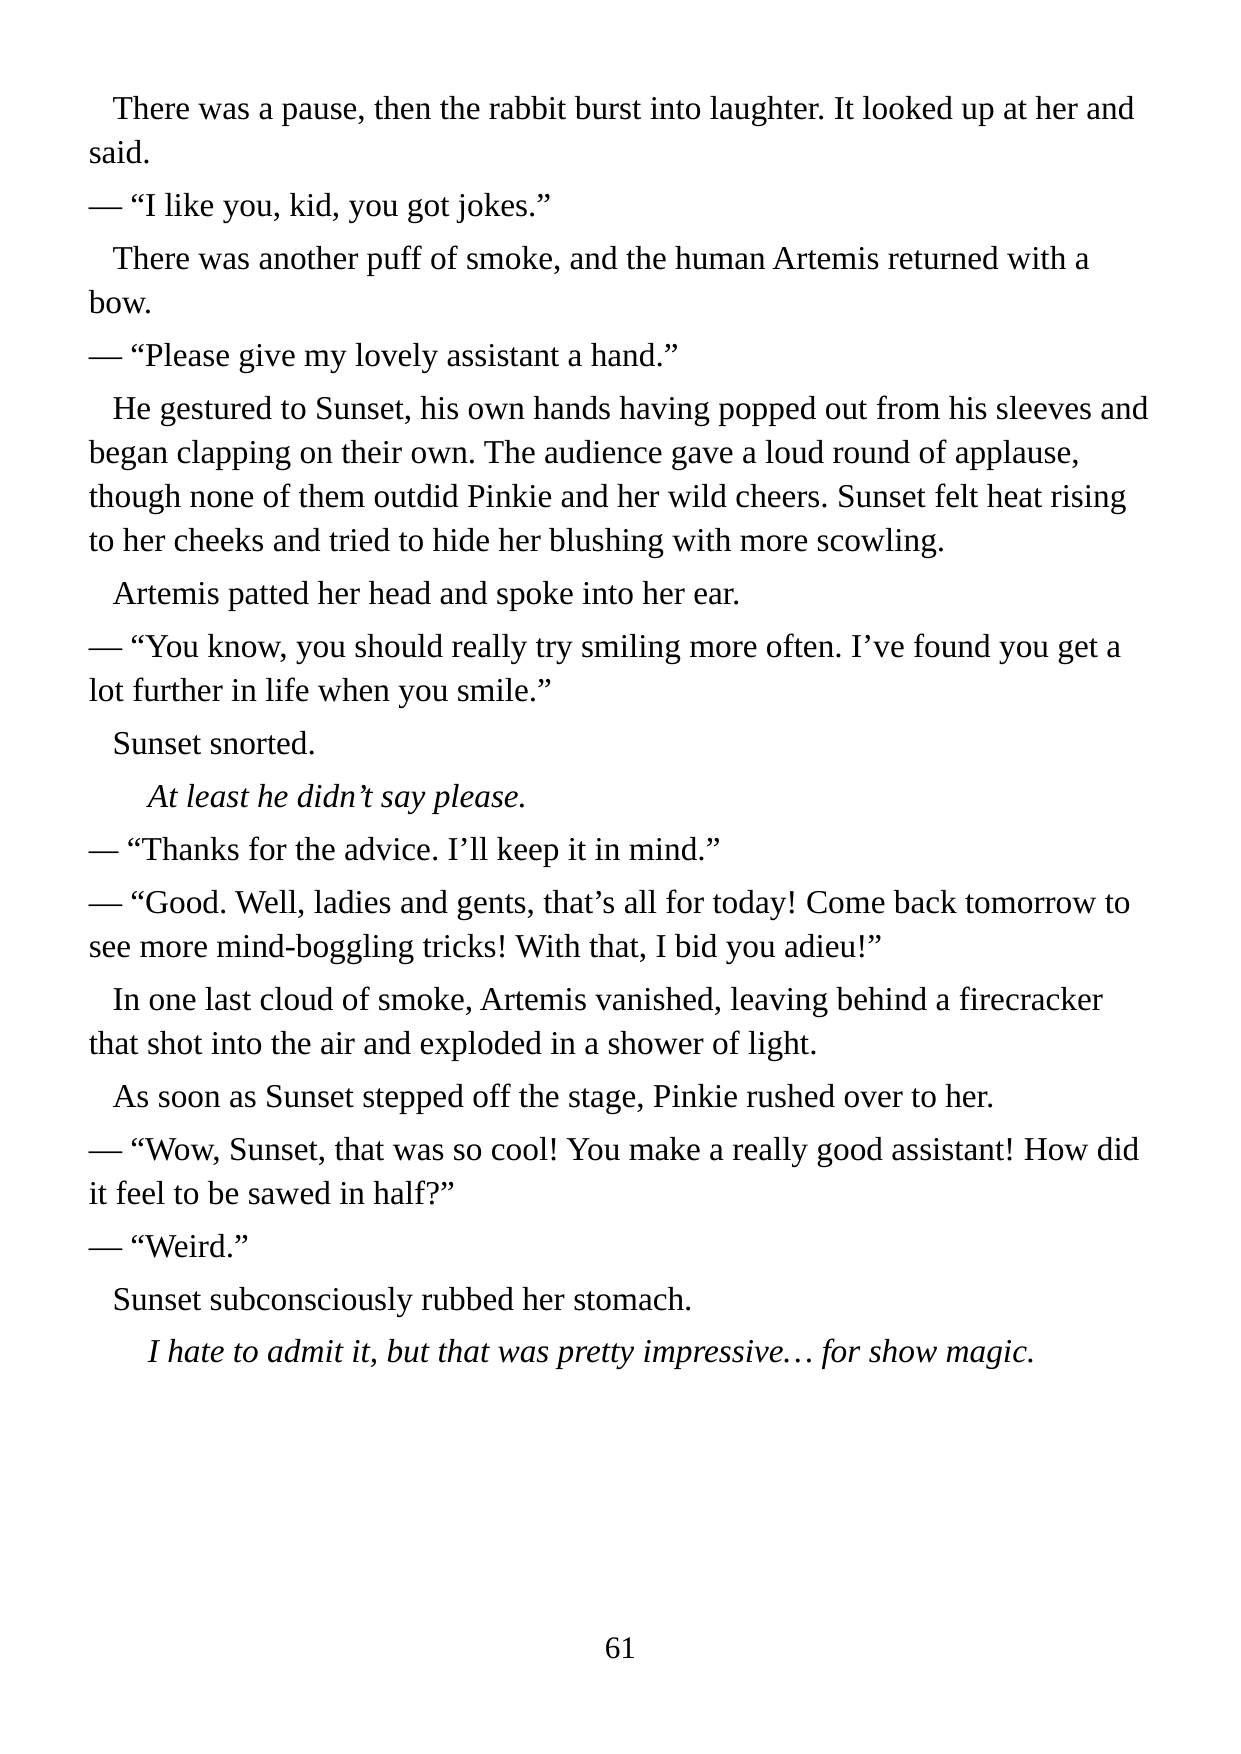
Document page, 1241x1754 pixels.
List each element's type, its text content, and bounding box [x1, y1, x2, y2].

text — “Please give my lovely assistant a hand.” [88, 335, 1152, 374]
text — “Thanks for the advice. I’ll keep it in mind.” [88, 829, 1152, 867]
text — “I like you, kid, you got jokes.” [88, 186, 1152, 224]
text — “Weird.” [88, 1226, 1152, 1264]
text — “Wow, Sunset, that was so cool! You make a really good assistant! How did it feel to be sawed in half?” [88, 1129, 1152, 1211]
text He gestured to Sunset, his own hands having popped out from his sleeves and began clapping on their own. The audience gave a loud round of applause, though none of them outdid Pinkie and her wild cheers. Sunset felt heat rising to her cheeks and tried to hide her blushing with more scowling. [88, 388, 1152, 559]
text There was another puff of smoke, and the human Artemis returned with a bow. [88, 238, 1152, 321]
text There was a pause, then the rabbit burst into laughter. It looked up at her and said. [88, 88, 1152, 171]
text I hate to admit it, but that was pretty impressive… for show magic. [88, 1332, 1152, 1370]
text — “Good. Well, ladies and gents, that’s all for today! Come back tomorrow to see more mind‐boggling tricks! With that, I bid you adieu!” [88, 882, 1152, 964]
text Sunset snorted. [88, 723, 1152, 762]
text — “You know, you should really try smiling more often. I’ve found you get a lot further in life when you smile.” [88, 626, 1152, 709]
text At least he didn’t say please. [88, 776, 1152, 814]
text Artemis patted her head and spoke into her ear. [88, 573, 1152, 612]
text In one last cloud of smoke, Artemis vanished, leaving behind a firecracker that shot into the air and exploded in a shower of light. [88, 979, 1152, 1061]
text As soon as Sunset stepped off the stage, Pinkie rushed over to her. [88, 1076, 1152, 1114]
text Sunset subconsciously rubbed her stomach. [88, 1279, 1152, 1317]
